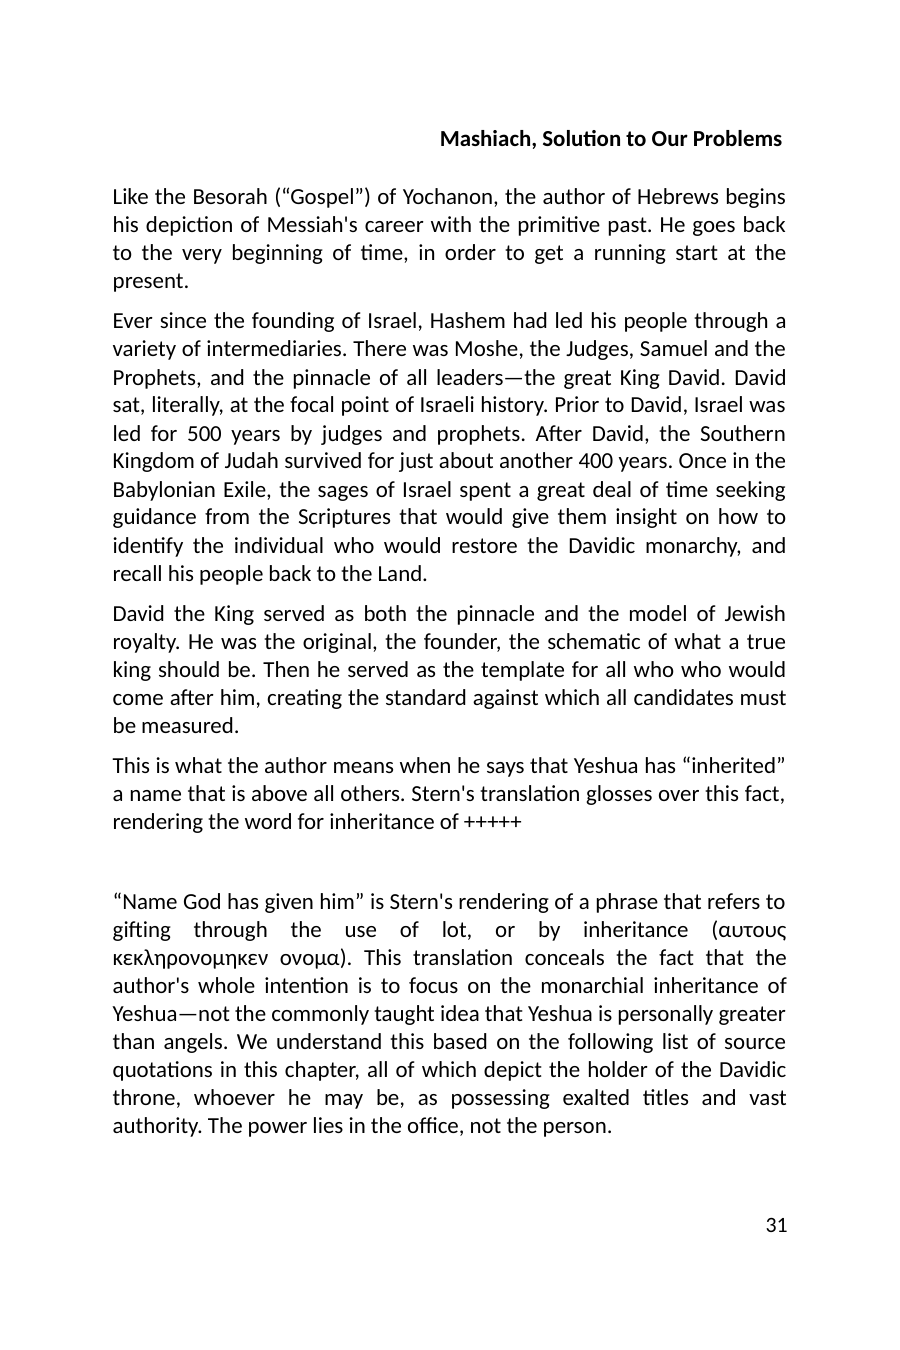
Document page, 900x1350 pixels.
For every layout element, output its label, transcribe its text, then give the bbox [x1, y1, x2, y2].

text This is what the author means when he says that Yeshua has “inherited” a name that is above all others. Stern's translation glosses over this fact, rendering the word for inheritance of +++++ [112, 751, 787, 835]
text “Name God has given him” is Stern's rendering of a phrase that refers to gifting through the use of lot, or by inheritance (αυτους κεκληρονομηκεν ονομα). This translation conceals the fact that the author's whole intention is to focus on the monarchial inheritance of Yeshua—not the commonly taught idea that Yeshua is personally greater than angels. We understand this based on the following list of source quotations in this chapter, all of which depict the holder of the Davidic throne, whoever he may be, as possessing exalted titles and vast authority. The power lies in the office, not the person. [112, 887, 787, 1139]
text David the King served as both the pinnacle and the model of Jewish royalty. He was the original, the founder, the schematic of what a true king should be. Then he served as the template for all who who would come after him, creating the standard against which all candidates must be measured. [112, 599, 787, 739]
text Like the Besorah (“Gospel”) of Yochanon, the author of Hebrews begins his depiction of Messiah's career with the primitive past. He goes back to the very beginning of time, in order to get a running start at the present. [112, 182, 787, 294]
text Ever since the founding of Israel, Hashem had led his people through a variety of intermediaries. There was Moshe, the Judges, Samuel and the Prophets, and the pinnacle of all leaders—the great King David. David sat, literally, at the focal point of Israeli history. Prior to David, Israel was led for 500 years by judges and prophets. After David, the Southern Kingdom of Judah survived for just about another 400 years. Once in the Babylonian Exile, the sages of Israel spent a great deal of time seeking guidance from the Scriptures that would give them insight on how to identify the individual who would restore the Davidic monarchy, and recall his people back to the Land. [112, 307, 787, 587]
